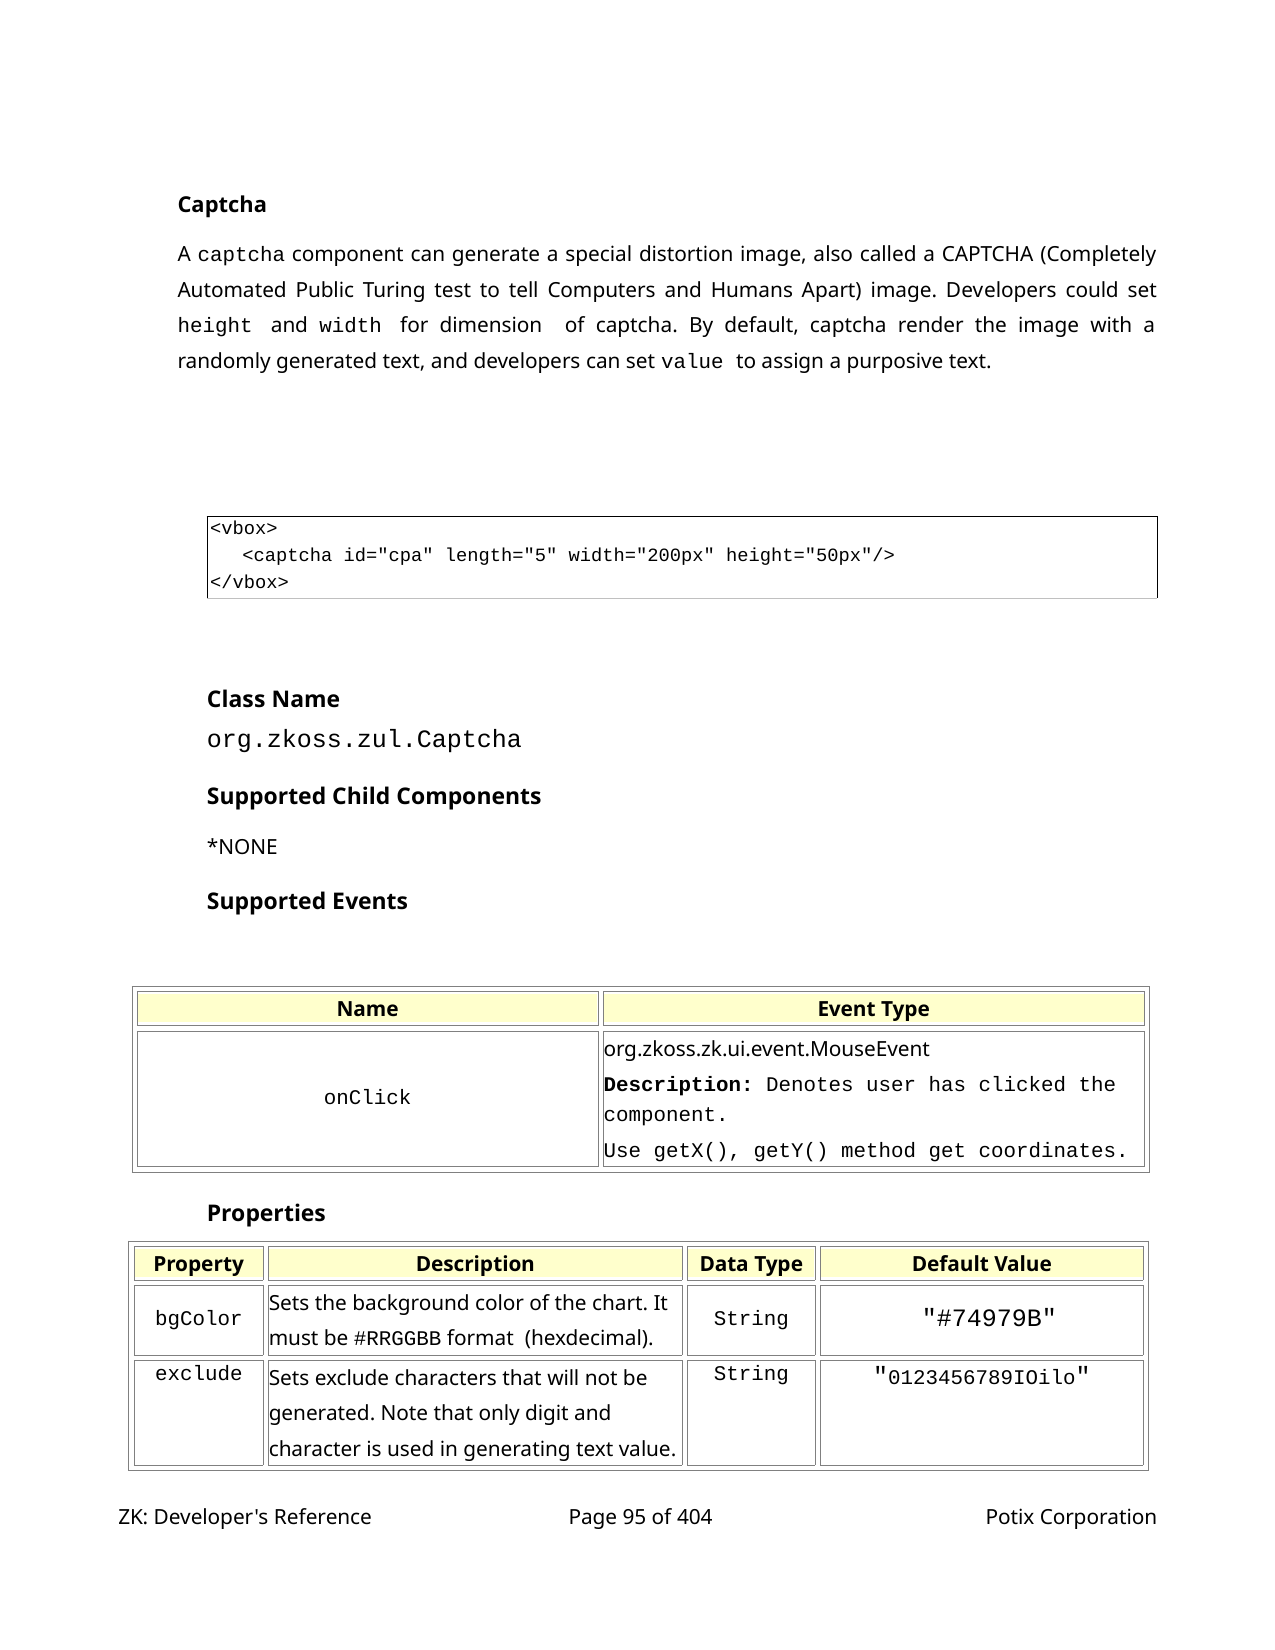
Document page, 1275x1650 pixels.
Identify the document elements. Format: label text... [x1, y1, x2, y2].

table_cell "0123456789IOilo" [818, 1355, 1146, 1465]
table_cell Sets exclude characters that will not be generated. Note that only digit and character is used in generating text value. [266, 1355, 685, 1465]
table_cell String [685, 1280, 817, 1355]
table_cell String [685, 1355, 817, 1465]
text </vbox> [208, 570, 1157, 598]
table_header Data Type [685, 1242, 817, 1280]
subtitle Properties [207, 1197, 1157, 1228]
table_cell bgColor [131, 1280, 266, 1355]
text org.zkoss.zul.Captcha [207, 727, 1157, 755]
table_header Property [131, 1242, 266, 1280]
table_cell "#74979B" [818, 1280, 1146, 1355]
subtitle Captcha [177, 189, 1157, 219]
table_header Event Type [600, 987, 1147, 1025]
table_cell onClick [134, 1025, 600, 1166]
subtitle Class Name [207, 683, 1157, 714]
text <vbox> [208, 517, 1157, 540]
table_cell exclude [131, 1355, 266, 1465]
table_header Description [266, 1242, 685, 1280]
text <captcha id="cpa" length="5" width="200px" height="50px"/> [208, 543, 1157, 567]
subtitle Supported Child Components [207, 780, 1157, 811]
text *NONE [207, 832, 1157, 860]
table_header Default Value [818, 1242, 1146, 1280]
subtitle Supported Events [207, 885, 1157, 916]
table_cell Sets the background color of the chart. It must be #RRGGBB format (hexdecimal). [266, 1280, 685, 1355]
text A captcha component can generate a special distortion image, also called a CAPTCHA (Completely Automated Public Turing test to tell Computers and Humans Apart) image. Developers could set height and width for dimension of captcha. By default, captcha render the image with a randomly generated text, and developers can set value to assign a purposive text. [177, 239, 1157, 374]
table_header Name [134, 987, 600, 1025]
table_cell org.zkoss.zk.ui.event.MouseEvent Description: Denotes user has clicked the component. Use getX(), getY() method get coordinates. [600, 1025, 1147, 1166]
